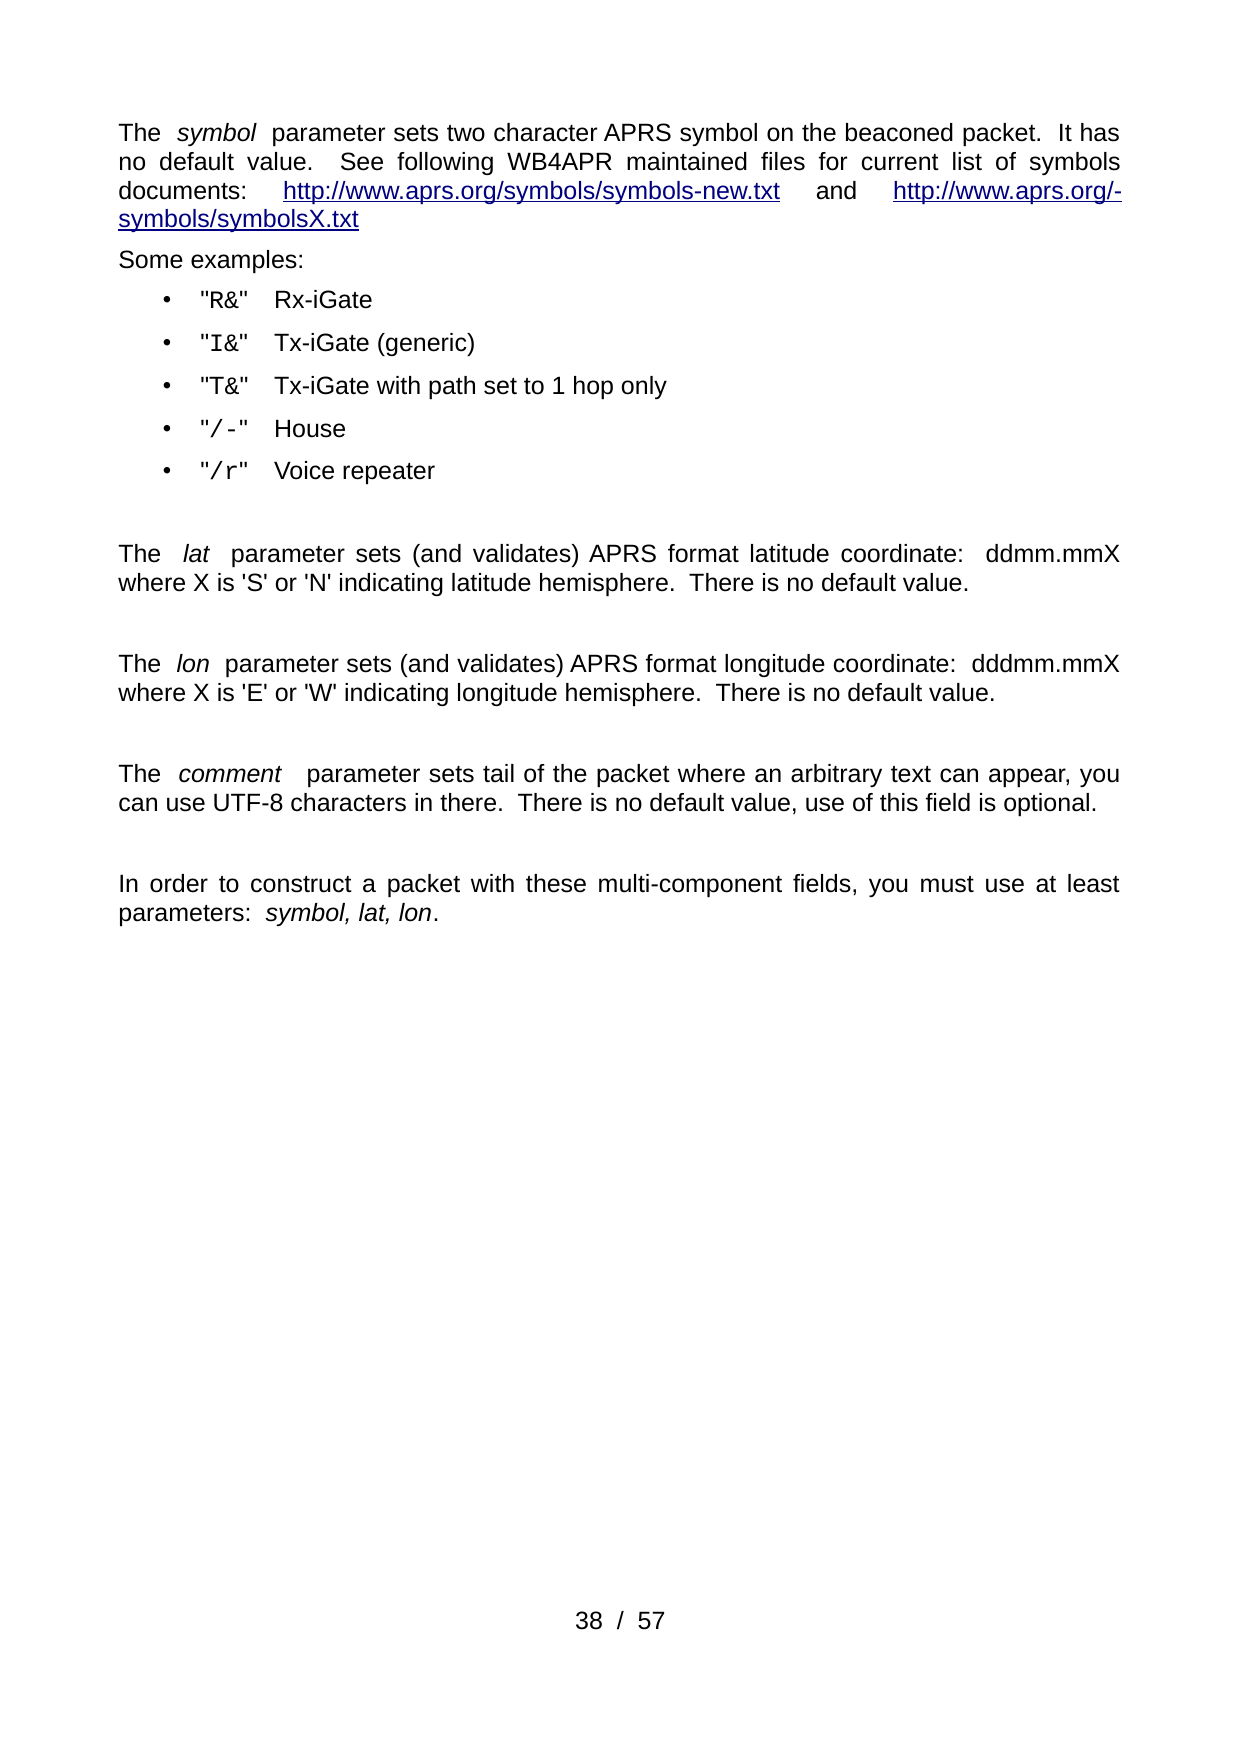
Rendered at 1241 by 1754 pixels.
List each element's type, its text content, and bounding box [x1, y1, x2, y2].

text The comment parameter sets tail of the packet where an arbitrary text can appear, you can use UTF-8 characters in there. There is no default value, use of this field is optional. [118, 759, 1122, 817]
list "T&" Tx-iGate with path set to 1 hop only [163, 371, 1122, 402]
list "I&" Tx-iGate (generic) [163, 328, 1122, 359]
text The symbol parameter sets two character APRS symbol on the beaconed packet. It has no default value. See following WB4APR maintained files for current list of symbols documents: http://www.aprs.org/symbols/symbols-new.txt and http://www.aprs.org/­symbols/­symbolsX.txt [118, 118, 1122, 233]
text The lon parameter sets (and validates) APRS format longitude coordinate: dddmm.mmX where X is 'E' or 'W' indicating longitude hemisphere. There is no default value. [118, 649, 1122, 707]
text Some examples: [118, 245, 1122, 274]
text In order to construct a packet with these multi-component fields, you must use at least parameters: symbol, lat, lon. [118, 869, 1122, 926]
list "R&" Rx-iGate [163, 285, 1122, 316]
text The lat parameter sets (and validates) APRS format latitude coordinate: ddmm.mmX where X is 'S' or 'N' indicating latitude hemisphere. There is no default value. [118, 539, 1122, 597]
list "/r" Voice repeater [163, 456, 1122, 487]
list "/-" House [163, 413, 1122, 444]
